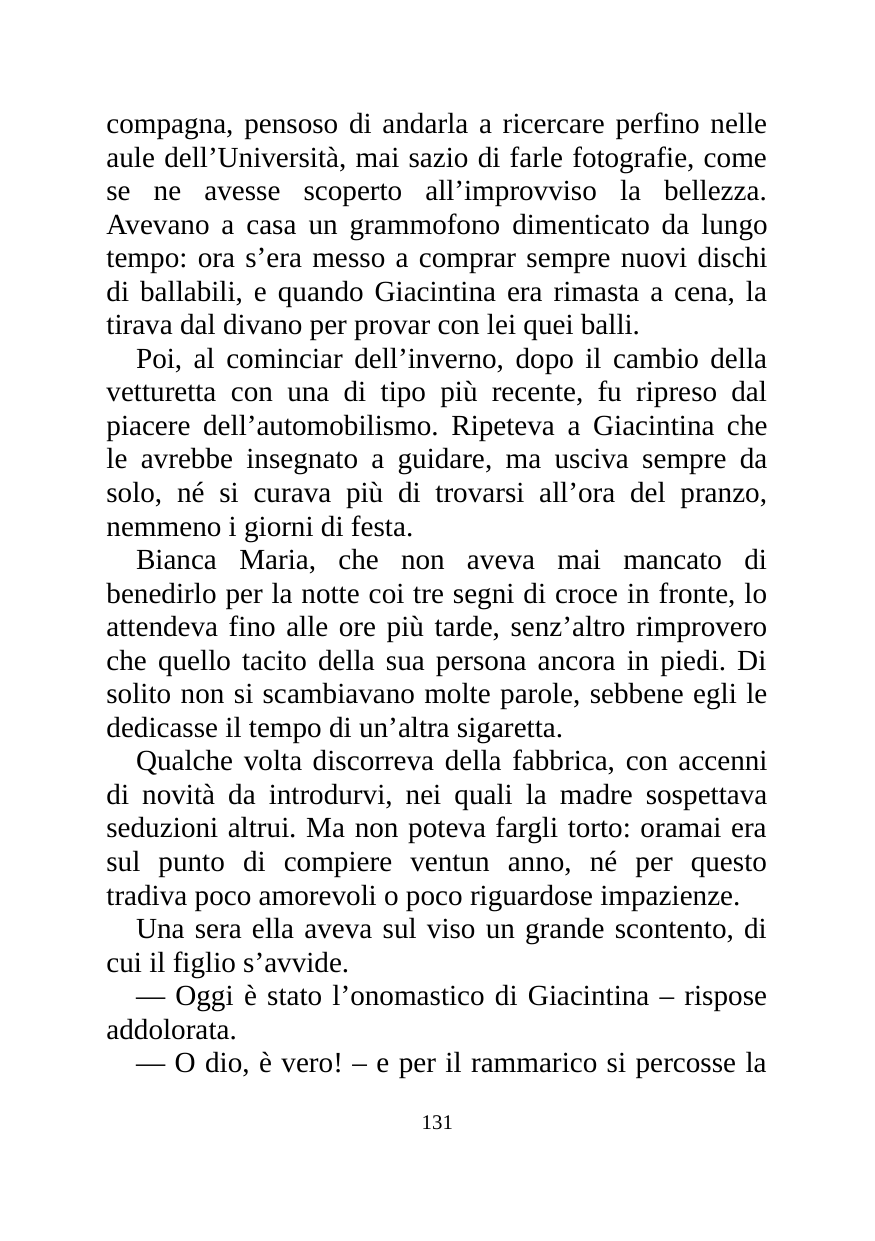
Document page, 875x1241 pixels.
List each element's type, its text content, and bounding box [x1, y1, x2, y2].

text compagna, pensoso di andarla a ricercare perfino nelle aule dell’Università, mai sazio di farle fotografie, come se ne avesse scoperto all’improvviso la bellezza. Avevano a casa un grammofono dimenticato da lungo tempo: ora s’era messo a comprar sempre nuovi dischi di ballabili, e quando Giacintina era rimasta a cena, la tirava dal divano per provar con lei quei balli. [106, 106, 768, 341]
text — Oggi è stato l’onomastico di Giacintina – rispose addolorata. [106, 978, 768, 1045]
text — O dio, è vero! – e per il rammarico si percosse la [106, 1045, 768, 1079]
text Poi, al cominciar dell’inverno, dopo il cambio della vetturetta con una di tipo più recente, fu ripreso dal piacere dell’automobilismo. Ripeteva a Giacintina che le avrebbe insegnato a guidare, ma usciva sempre da solo, né si curava più di trovarsi all’ora del pranzo, nemmeno i giorni di festa. [106, 341, 768, 542]
text Bianca Maria, che non aveva mai mancato di benedirlo per la notte coi tre segni di croce in fronte, lo attendeva fino alle ore più tarde, senz’altro rimprovero che quello tacito della sua persona ancora in piedi. Di solito non si scambiavano molte parole, sebbene egli le dedicasse il tempo di un’altra sigaretta. [106, 542, 768, 743]
text Una sera ella aveva sul viso un grande scontento, di cui il figlio s’avvide. [106, 911, 768, 978]
text Qualche volta discorreva della fabbrica, con accenni di novità da introdurvi, nei quali la madre sospettava seduzioni altrui. Ma non poteva fargli torto: oramai era sul punto di compiere ventun anno, né per questo tradiva poco amorevoli o poco riguardose impazienze. [106, 743, 768, 911]
